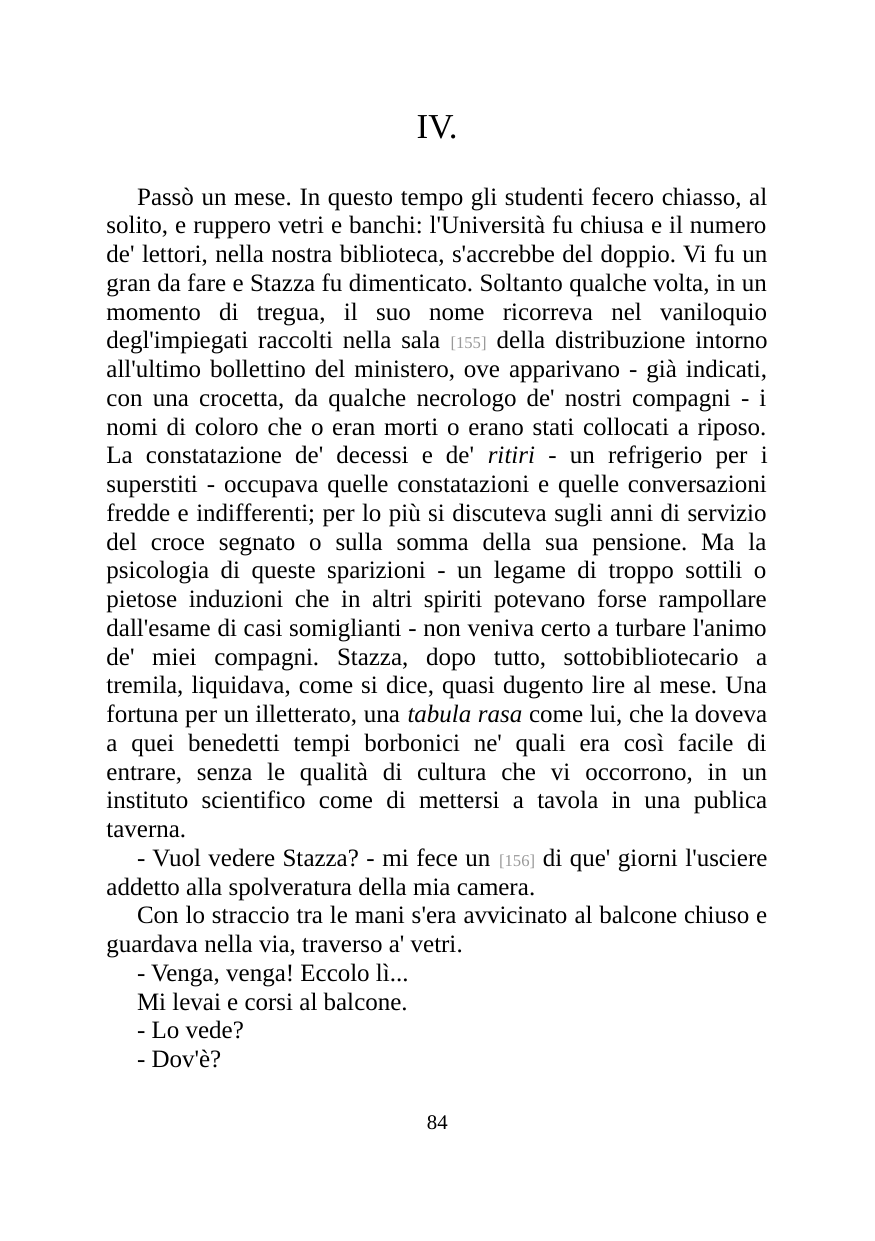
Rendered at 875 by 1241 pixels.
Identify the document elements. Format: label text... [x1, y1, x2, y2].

subtitle IV. [106, 106, 768, 146]
text Passò un mese. In questo tempo gli studenti fecero chiasso, al solito, e ruppero vetri e banchi: l'Università fu chiusa e il numero de' lettori, nella nostra biblioteca, s'accrebbe del doppio. Vi fu un gran da fare e Stazza fu dimenticato. Soltanto qualche volta, in un momento di tregua, il suo nome ricorreva nel vaniloquio degl'impiegati raccolti nella sala [155] della distribuzione intorno all'ultimo bollettino del ministero, ove apparivano - già indicati, con una crocetta, da qualche necrologo de' nostri compagni - i nomi di coloro che o eran morti o erano stati collocati a riposo. La constatazione de' decessi e de' ritiri - un refrigerio per i superstiti - occupava quelle constatazioni e quelle conversazioni fredde e indifferenti; per lo più si discuteva sugli anni di servizio del croce segnato o sulla somma della sua pensione. Ma la psicologia di queste sparizioni - un legame di troppo sottili o pietose induzioni che in altri spiriti potevano forse rampollare dall'esame di casi somiglianti - non veniva certo a turbare l'animo de' miei compagni. Stazza, dopo tutto, sottobibliotecario a tremila, liquidava, come si dice, quasi dugento lire al mese. Una fortuna per un illetterato, una tabula rasa come lui, che la doveva a quei benedetti tempi borbonici ne' quali era così facile di entrare, senza le qualità di cultura che vi occorrono, in un instituto scientifico come di mettersi a tavola in una publica taverna. [106, 182, 768, 843]
text Mi levai e corsi al balcone. [106, 987, 768, 1016]
text - Dov'è? [106, 1044, 768, 1073]
text - Vuol vedere Stazza? - mi fece un [156] di que' giorni l'usciere addetto alla spolveratura della mia camera. [106, 843, 768, 901]
text - Venga, venga! Eccolo lì... [106, 958, 768, 987]
text Con lo straccio tra le mani s'era avvicinato al balcone chiuso e guardava nella via, traverso a' vetri. [106, 901, 768, 958]
text - Lo vede? [106, 1016, 768, 1044]
